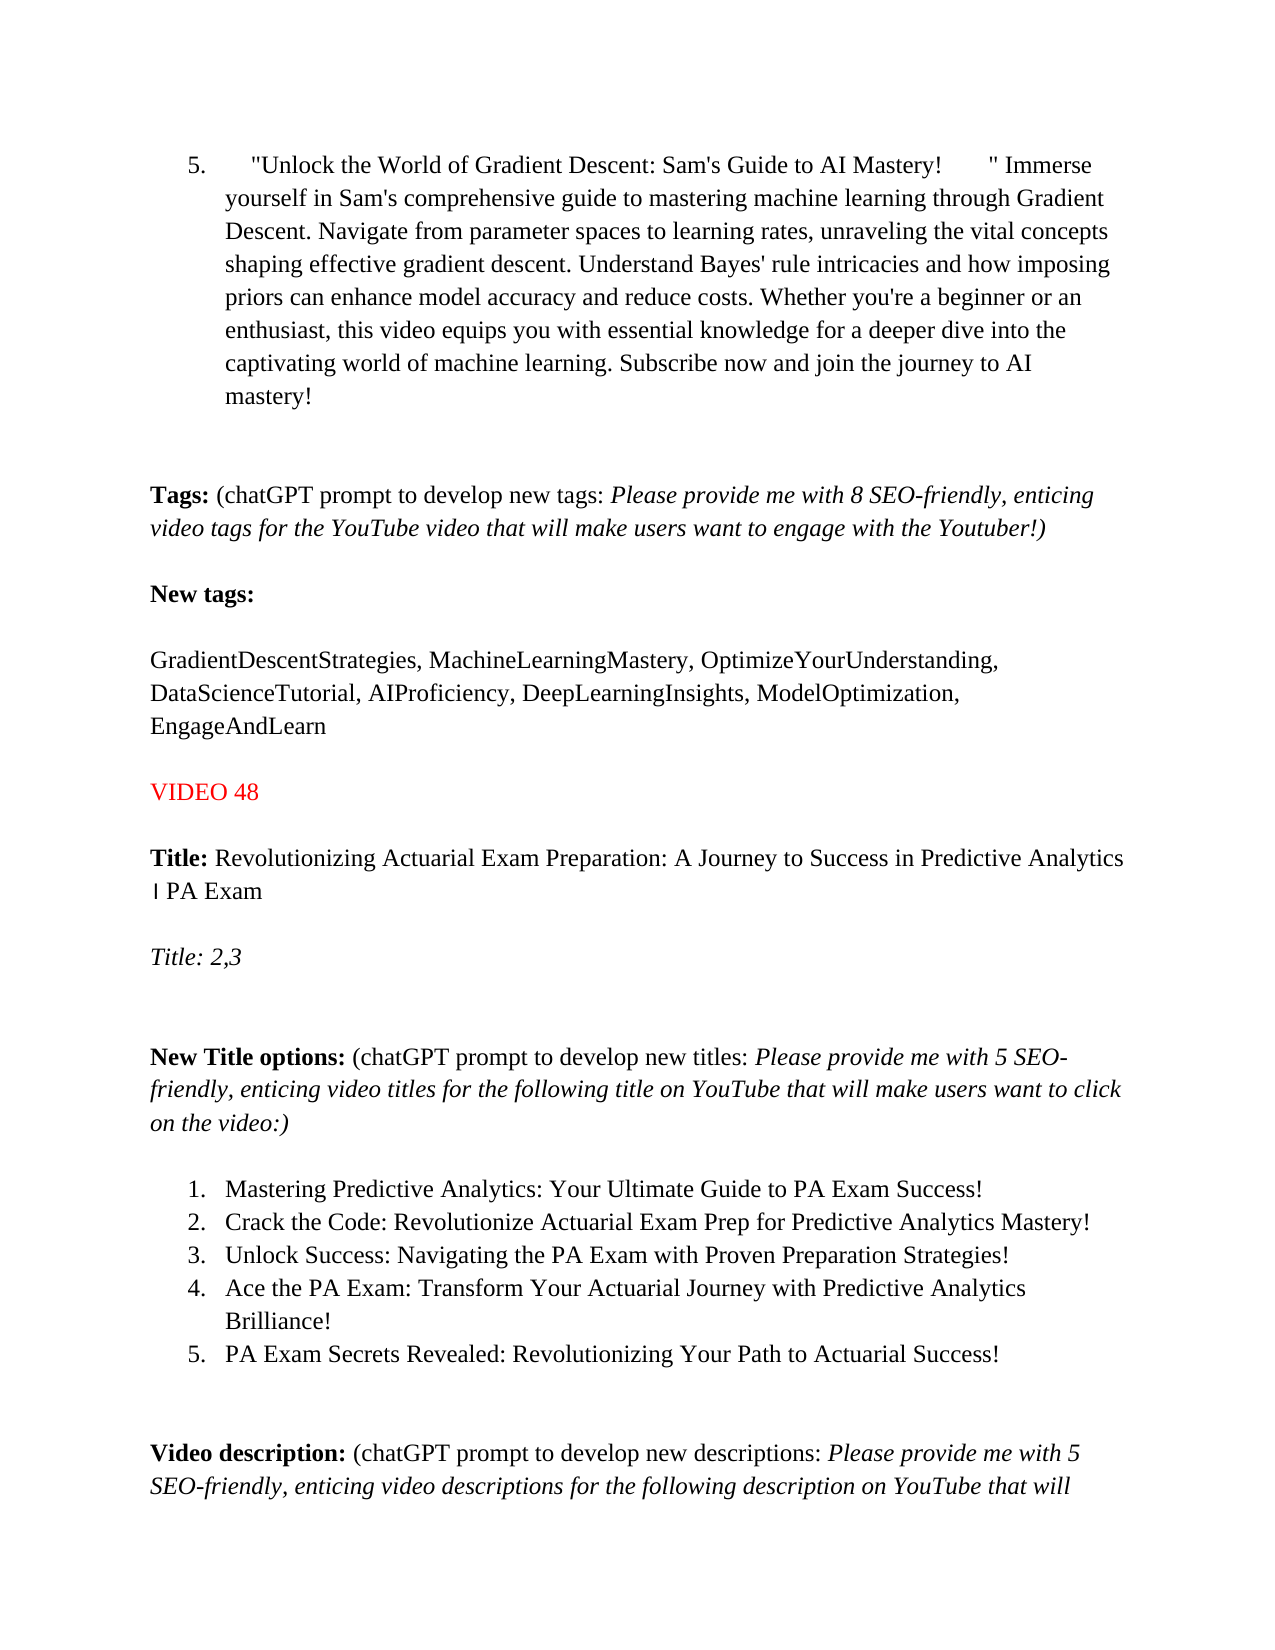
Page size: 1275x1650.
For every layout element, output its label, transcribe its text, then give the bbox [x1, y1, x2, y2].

text Tags: (chatGPT prompt to develop new tags: Please provide me with 8 SEO-friendly, enticing video tags for the YouTube video that will make users want to engage with the Youtuber!) [150, 480, 1125, 542]
text Title: Revolutionizing Actuarial Exam Preparation: A Journey to Success in Predictive Analytics । PA Exam [150, 843, 1125, 905]
text New tags: [150, 579, 1125, 608]
list Ace the PA Exam: Transform Your Actuarial Journey with Predictive Analytics Brilliance! [187, 1273, 1125, 1334]
list Mastering Predictive Analytics: Your Ultimate Guide to PA Exam Success! [187, 1174, 1125, 1202]
list Crack the Code: Revolutionize Actuarial Exam Prep for Predictive Analytics Mastery! [187, 1207, 1125, 1235]
text New Title options: (chatGPT prompt to develop new titles: Please provide me with 5 SEO-friendly, enticing video titles for the following title on YouTube that will make users want to click on the video:) [150, 1042, 1125, 1136]
list PA Exam Secrets Revealed: Revolutionizing Your Path to Actuarial Success! [187, 1339, 1125, 1367]
text Title: 2,3 [150, 942, 1125, 971]
text VIDEO 48 [150, 777, 1125, 806]
text GradientDescentStrategies, MachineLearningMastery, OptimizeYourUnderstanding, DataScienceTutorial, AIProficiency, DeepLearningInsights, ModelOptimization, EngageAndLearn [150, 645, 1125, 740]
list 🌐 "Unlock the World of Gradient Descent: Sam's Guide to AI Mastery! 🚀🔗" Immerse yourself in Sam's comprehensive guide to mastering machine learning through Gradient Descent. Navigate from parameter spaces to learning rates, unraveling the vital concepts shaping effective gradient descent. Understand Bayes' rule intricacies and how imposing priors can enhance model accuracy and reduce costs. Whether you're a beginner or an enthusiast, this video equips you with essential knowledge for a deeper dive into the captivating world of machine learning. Subscribe now and join the journey to AI mastery! [187, 150, 1125, 410]
text Video description: (chatGPT prompt to develop new descriptions: Please provide me with 5 SEO-friendly, enticing video descriptions for the following description on YouTube that will [150, 1438, 1125, 1499]
list Unlock Success: Navigating the PA Exam with Proven Preparation Strategies! [187, 1240, 1125, 1268]
